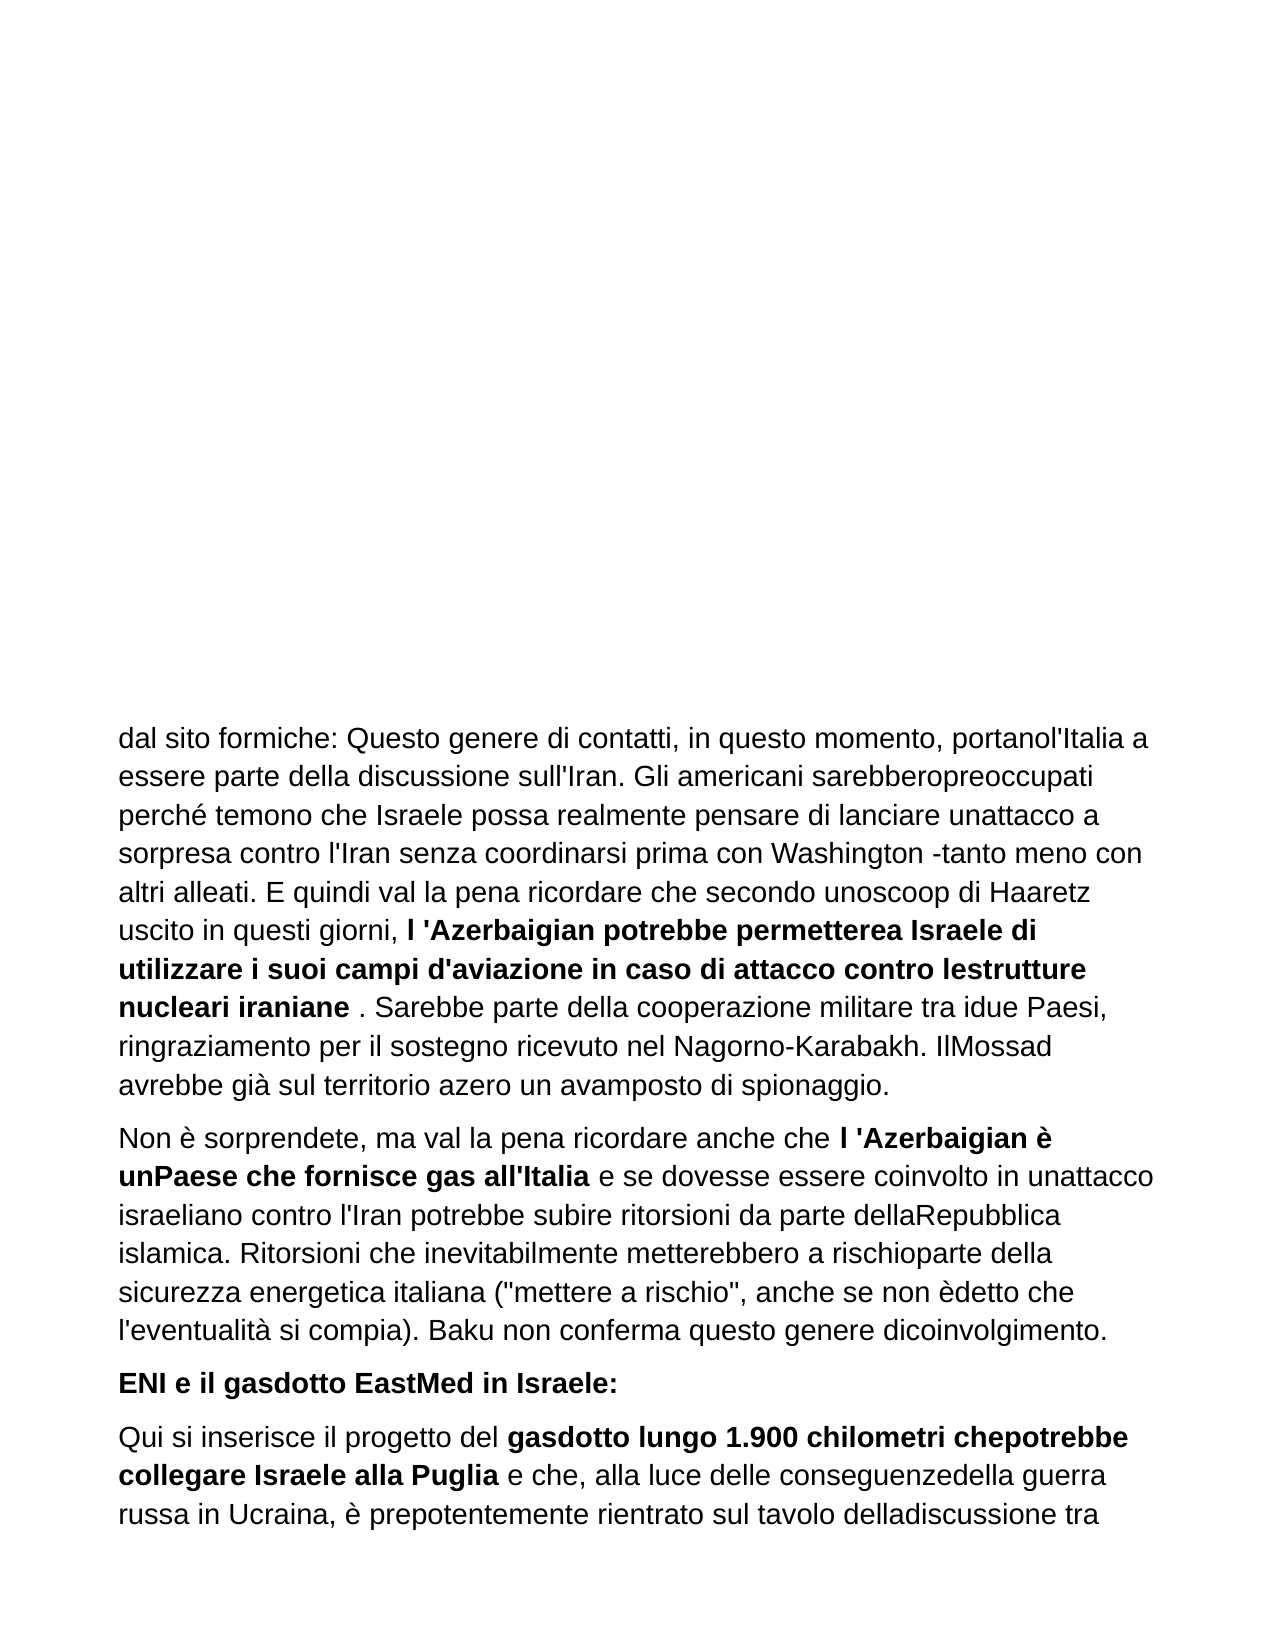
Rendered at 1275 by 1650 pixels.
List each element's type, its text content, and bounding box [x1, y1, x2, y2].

text ENI e il gasdotto EastMed in Israele: [118, 1366, 1157, 1400]
text Qui si inserisce il progetto del gasdotto lungo 1.900 chilometri chepotrebbe collegare Israele alla Puglia e che, alla luce delle conseguenzedella guerra russa in Ucraina, è prepotentemente rientrato sul tavolo delladiscussione tra [118, 1419, 1157, 1530]
text Non è sorprendete, ma val la pena ricordare anche che l 'Azerbaigian è unPaese che fornisce gas all'Italia e se dovesse essere coinvolto in unattacco israeliano contro l'Iran potrebbe subire ritorsioni da parte dellaRepubblica islamica. Ritorsioni che inevitabilmente metterebbero a rischioparte della sicurezza energetica italiana ("mettere a rischio", anche se non èdetto che l'eventualità si compia). Baku non conferma questo genere dicoinvolgimento. [118, 1121, 1157, 1347]
text dal sito formiche: Questo genere di contatti, in questo momento, portanol'Italia a essere parte della discussione sull'Iran. Gli americani sarebberopreoccupati perché temono che Israele possa realmente pensare di lanciare unattacco a sorpresa contro l'Iran senza coordinarsi prima con Washington -tanto meno con altri alleati. E quindi val la pena ricordare che secondo unoscoop di Haaretz uscito in questi giorni, l 'Azerbaigian potrebbe permetterea Israele di utilizzare i suoi campi d'aviazione in caso di attacco contro lestrutture nucleari iraniane . Sarebbe parte della cooperazione militare tra idue Paesi, ringraziamento per il sostegno ricevuto nel Nagorno-Karabakh. IlMossad avrebbe già sul territorio azero un avamposto di spionaggio. [118, 721, 1157, 1101]
